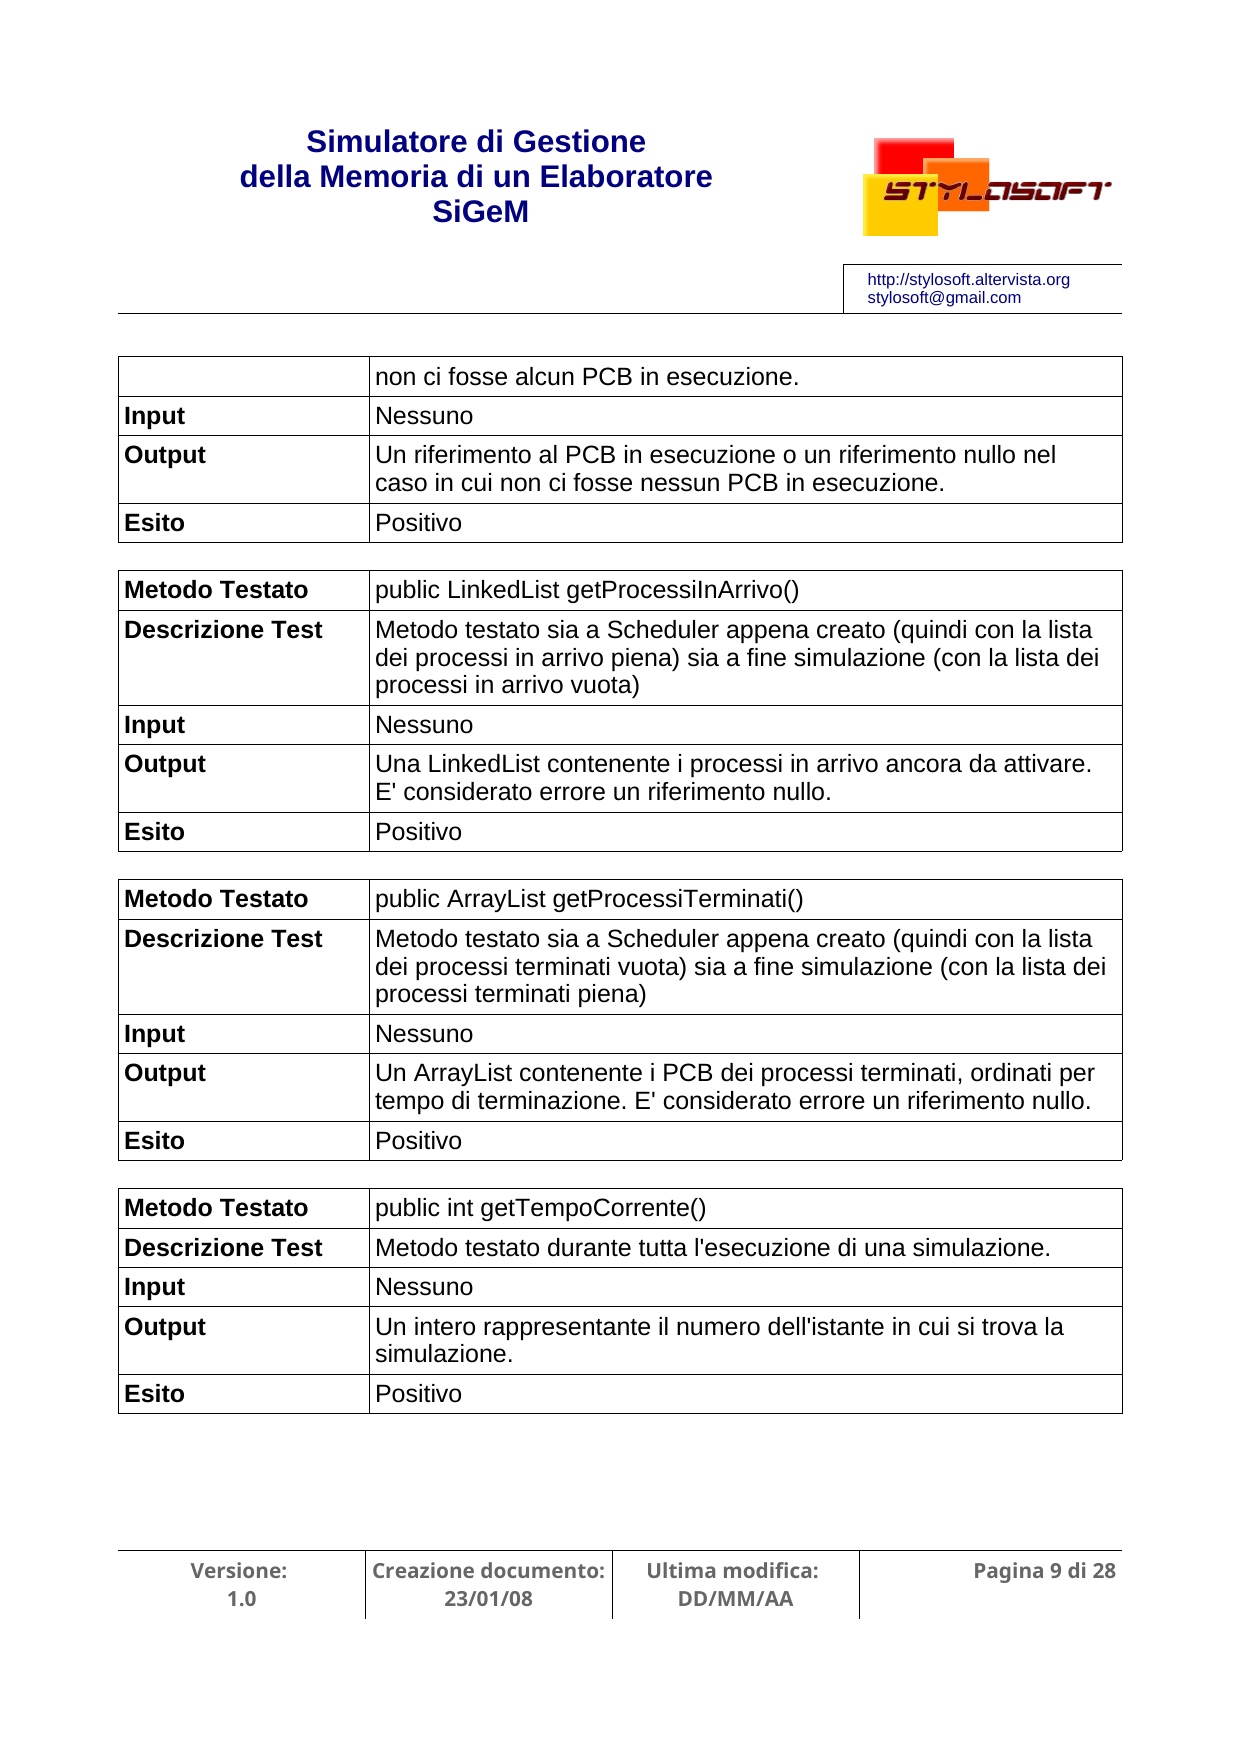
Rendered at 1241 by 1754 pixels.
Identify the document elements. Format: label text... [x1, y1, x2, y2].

table_cell Nessuno [370, 1268, 1122, 1306]
table_cell Input [119, 1015, 369, 1053]
table_cell Metodo testato sia a Scheduler appena creato (quindi con la lista dei processi in arrivo piena) sia a fine simulazione (con la lista dei processi in arrivo vuota) [370, 611, 1122, 705]
table_cell Esito [119, 1122, 369, 1160]
table_cell Un riferimento al PCB in esecuzione o un riferimento nullo nel caso in cui non ci fosse nessun PCB in esecuzione. [370, 436, 1122, 503]
table_header public int getTempoCorrente() [370, 1189, 1122, 1227]
table_cell Positivo [370, 813, 1122, 851]
table_cell Descrizione Test [119, 611, 369, 705]
table_cell Una LinkedList contenente i processi in arrivo ancora da attivare. E' considerato errore un riferimento nullo. [370, 745, 1122, 812]
table_cell Positivo [370, 1122, 1122, 1160]
table_cell Metodo testato sia a Scheduler appena creato (quindi con la lista dei processi terminati vuota) sia a fine simulazione (con la lista dei processi terminati piena) [370, 920, 1122, 1014]
table_cell Nessuno [370, 397, 1122, 435]
table_cell Output [119, 745, 369, 812]
table_header public LinkedList getProcessiInArrivo() [370, 571, 1122, 609]
table_cell Nessuno [370, 1015, 1122, 1053]
table_cell Descrizione Test [119, 1229, 369, 1267]
table_cell Un intero rappresentante il numero dell'istante in cui si trova la simulazione. [370, 1307, 1122, 1374]
table_cell [119, 357, 369, 396]
table_cell Input [119, 397, 369, 435]
table_cell Esito [119, 1375, 369, 1413]
picture [848, 123, 1117, 247]
table_cell Esito [119, 813, 369, 851]
table_cell Output [119, 1307, 369, 1374]
table_cell Positivo [370, 1375, 1122, 1413]
table_cell Output [119, 1054, 369, 1121]
table_cell Output [119, 436, 369, 503]
table_cell non ci fosse alcun PCB in esecuzione. [370, 357, 1122, 396]
table_cell Descrizione Test [119, 920, 369, 1014]
table_header Metodo Testato [119, 1189, 369, 1227]
table_cell Esito [119, 504, 369, 542]
table_cell Positivo [370, 504, 1122, 542]
table_cell Input [119, 706, 369, 744]
table_cell Input [119, 1268, 369, 1306]
table_header Metodo Testato [119, 571, 369, 609]
table_cell Nessuno [370, 706, 1122, 744]
table_header public ArrayList getProcessiTerminati() [370, 880, 1122, 918]
table_header Metodo Testato [119, 880, 369, 918]
table_cell Metodo testato durante tutta l'esecuzione di una simulazione. [370, 1229, 1122, 1267]
table_cell Un ArrayList contenente i PCB dei processi terminati, ordinati per tempo di terminazione. E' considerato errore un riferimento nullo. [370, 1054, 1122, 1121]
